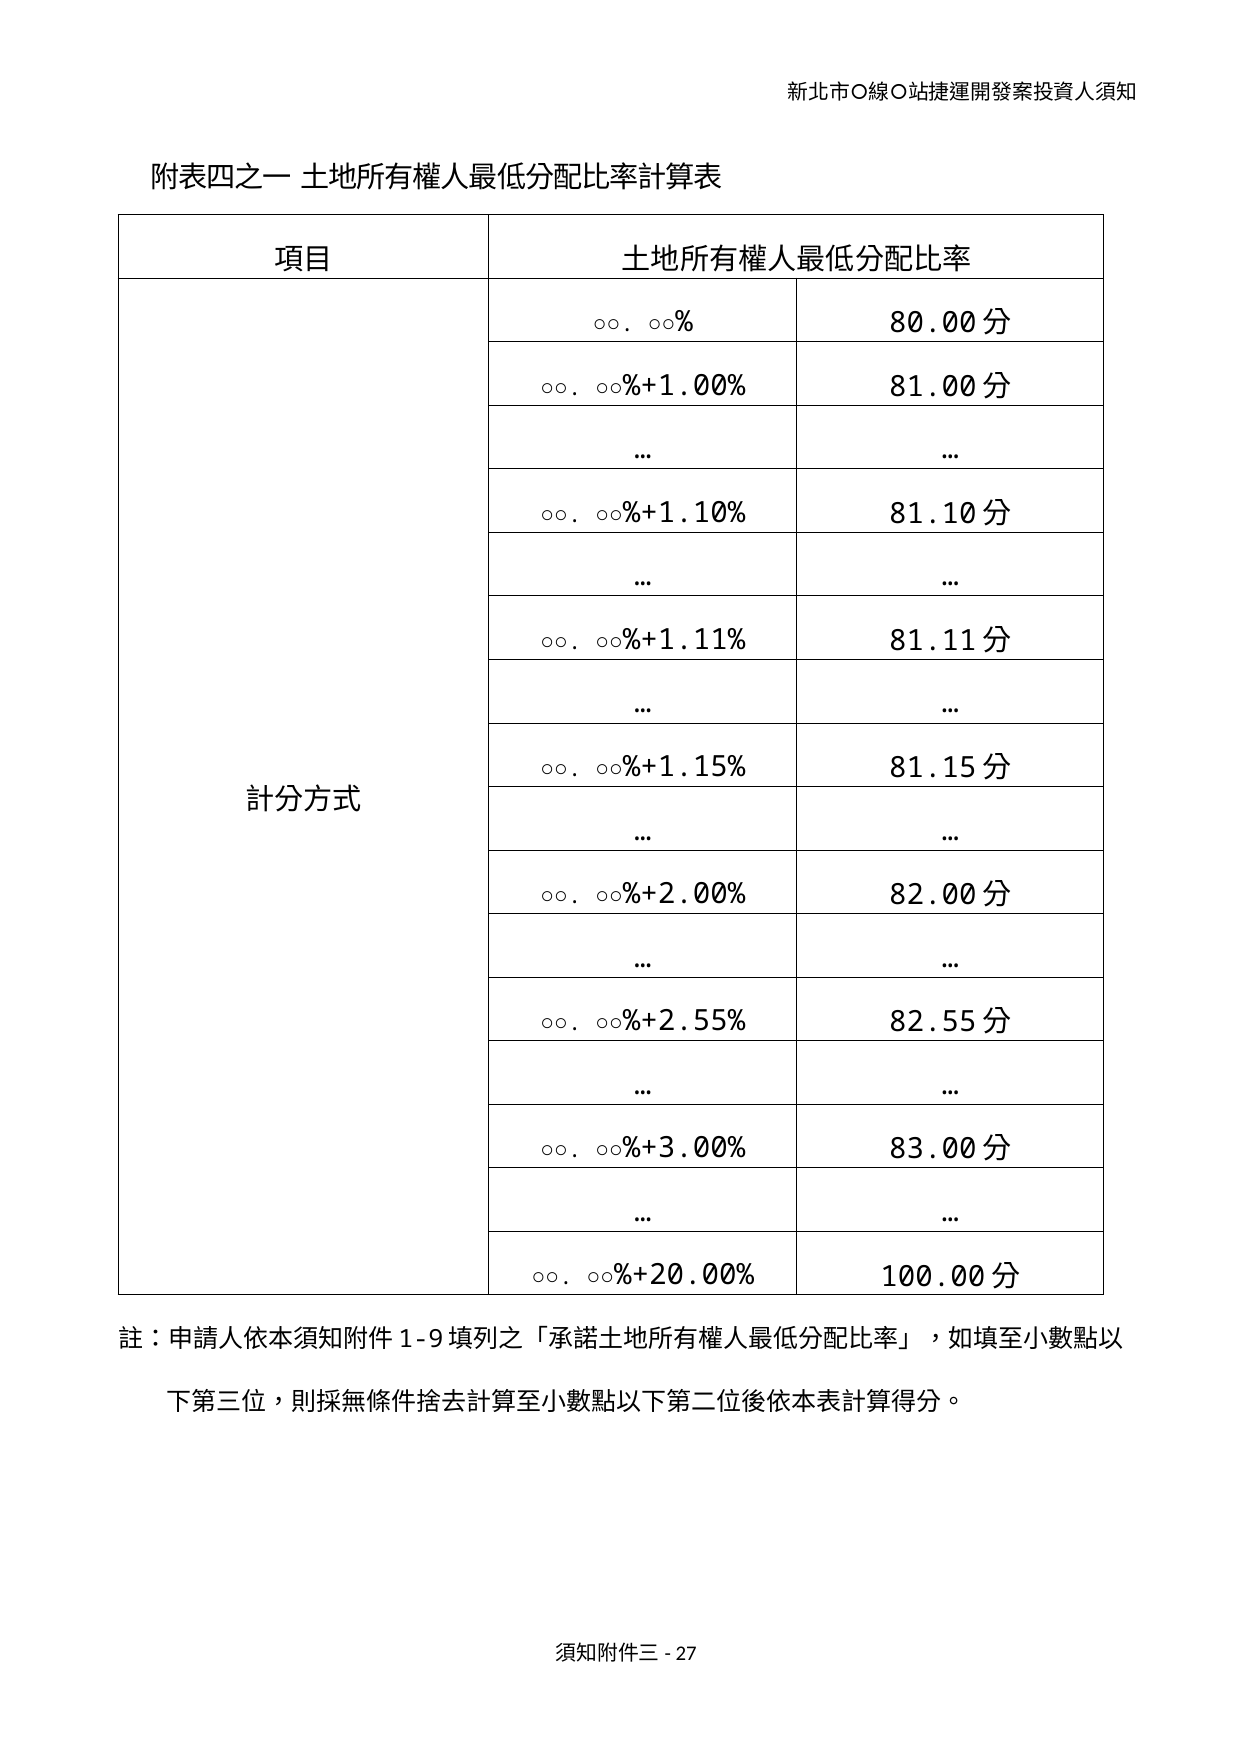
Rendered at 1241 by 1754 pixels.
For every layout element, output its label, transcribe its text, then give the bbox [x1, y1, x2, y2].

table_cell ○○. ○○%+3.00% [489, 1105, 796, 1167]
table_cell … [489, 406, 796, 468]
table_cell ○○. ○○%+1.11% [489, 596, 796, 659]
table_cell 81.15分 [797, 724, 1103, 786]
table_cell 81.11分 [797, 596, 1103, 659]
table_cell ○○. ○○%+2.00% [489, 851, 796, 913]
table_cell … [797, 914, 1103, 977]
table_cell … [797, 533, 1103, 595]
table_cell 計分方式 [119, 279, 488, 1294]
table_cell … [489, 1041, 796, 1104]
table_header 項目 [119, 215, 488, 278]
table_cell 80.00分 [797, 279, 1103, 341]
table_header 土地所有權人最低分配比率 [489, 215, 1103, 278]
table_cell ○○. ○○%+2.55% [489, 978, 796, 1040]
table_cell ○○. ○○%+1.10% [489, 469, 796, 532]
table_cell ○○. ○○%+1.15% [489, 724, 796, 786]
table_cell 82.55分 [797, 978, 1103, 1040]
table_cell … [797, 1041, 1103, 1104]
table_cell … [797, 660, 1103, 722]
table_cell 100.00分 [797, 1232, 1103, 1294]
table_cell ○○. ○○%+20.00% [489, 1232, 796, 1294]
table_cell ○○. ○○% [489, 279, 796, 341]
table_cell ○○. ○○%+1.00% [489, 342, 796, 405]
table_cell 82.00分 [797, 851, 1103, 913]
table_cell … [797, 406, 1103, 468]
table_cell … [489, 787, 796, 849]
table_cell … [797, 1168, 1103, 1231]
table_cell 81.10分 [797, 469, 1103, 532]
table_cell … [489, 1168, 796, 1231]
table_cell … [797, 787, 1103, 849]
text 註：申請人依本須知附件1-9填列之「承諾土地所有權人最低分配比率」，如填至小數點以下第三位，則採無條件捨去計算至小數點以下第二位後依本表計算得分。 [118, 1295, 1137, 1420]
table_cell 81.00分 [797, 342, 1103, 405]
table_cell … [489, 533, 796, 595]
subtitle 附表四之一 土地所有權人最低分配比率計算表 [150, 133, 1122, 195]
table_cell 83.00分 [797, 1105, 1103, 1167]
table_cell … [489, 660, 796, 722]
table_cell … [489, 914, 796, 977]
